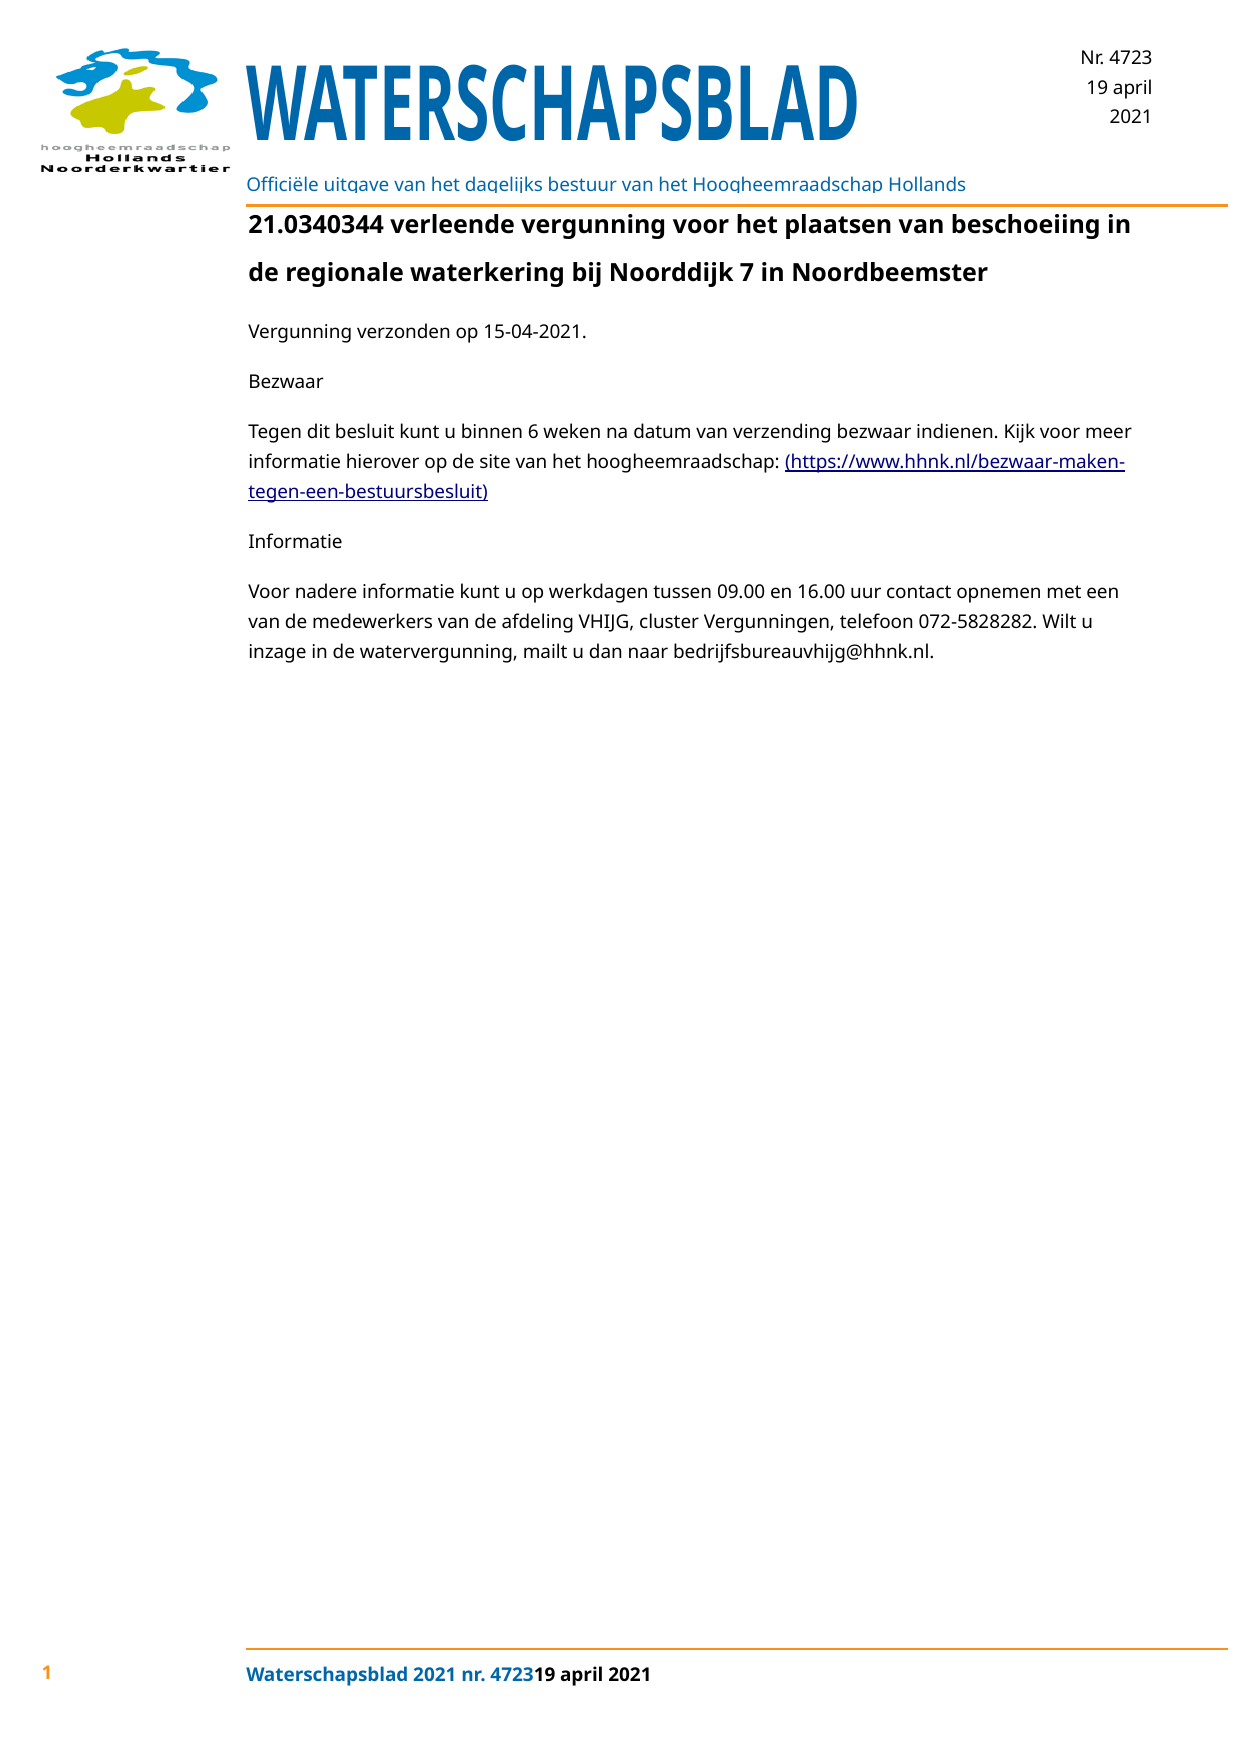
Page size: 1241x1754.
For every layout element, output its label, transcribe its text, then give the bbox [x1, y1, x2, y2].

text Informatie [248, 528, 1152, 554]
text Vergunning verzonden op 15-04-2021. [248, 318, 1152, 344]
text Voor nadere informatie kunt u op werkdagen tussen 09.00 en 16.00 uur contact opnemen met een van de medewerkers van de afdeling VHIJG, cluster Vergunningen, telefoon 072-5828282. Wilt u inzage in de watervergunning, mailt u dan naar bedrijfsbureauvhijg@hhnk.nl. [248, 579, 1152, 664]
text Tegen dit besluit kunt u binnen 6 weken na datum van verzending bezwaar indienen. Kijk voor meer informatie hierover op de site van het hoogheemraadschap: (https://www.hhnk.nl/bezwaar-maken-tegen-een-bestuursbesluit) [248, 419, 1152, 504]
text 21.0340344 verleende vergunning voor het plaatsen van beschoeiing in de regionale waterkering bij Noorddijk 7 in Noordbeemster [248, 207, 1152, 288]
picture [41, 47, 231, 172]
text Bezwaar [248, 368, 1152, 394]
